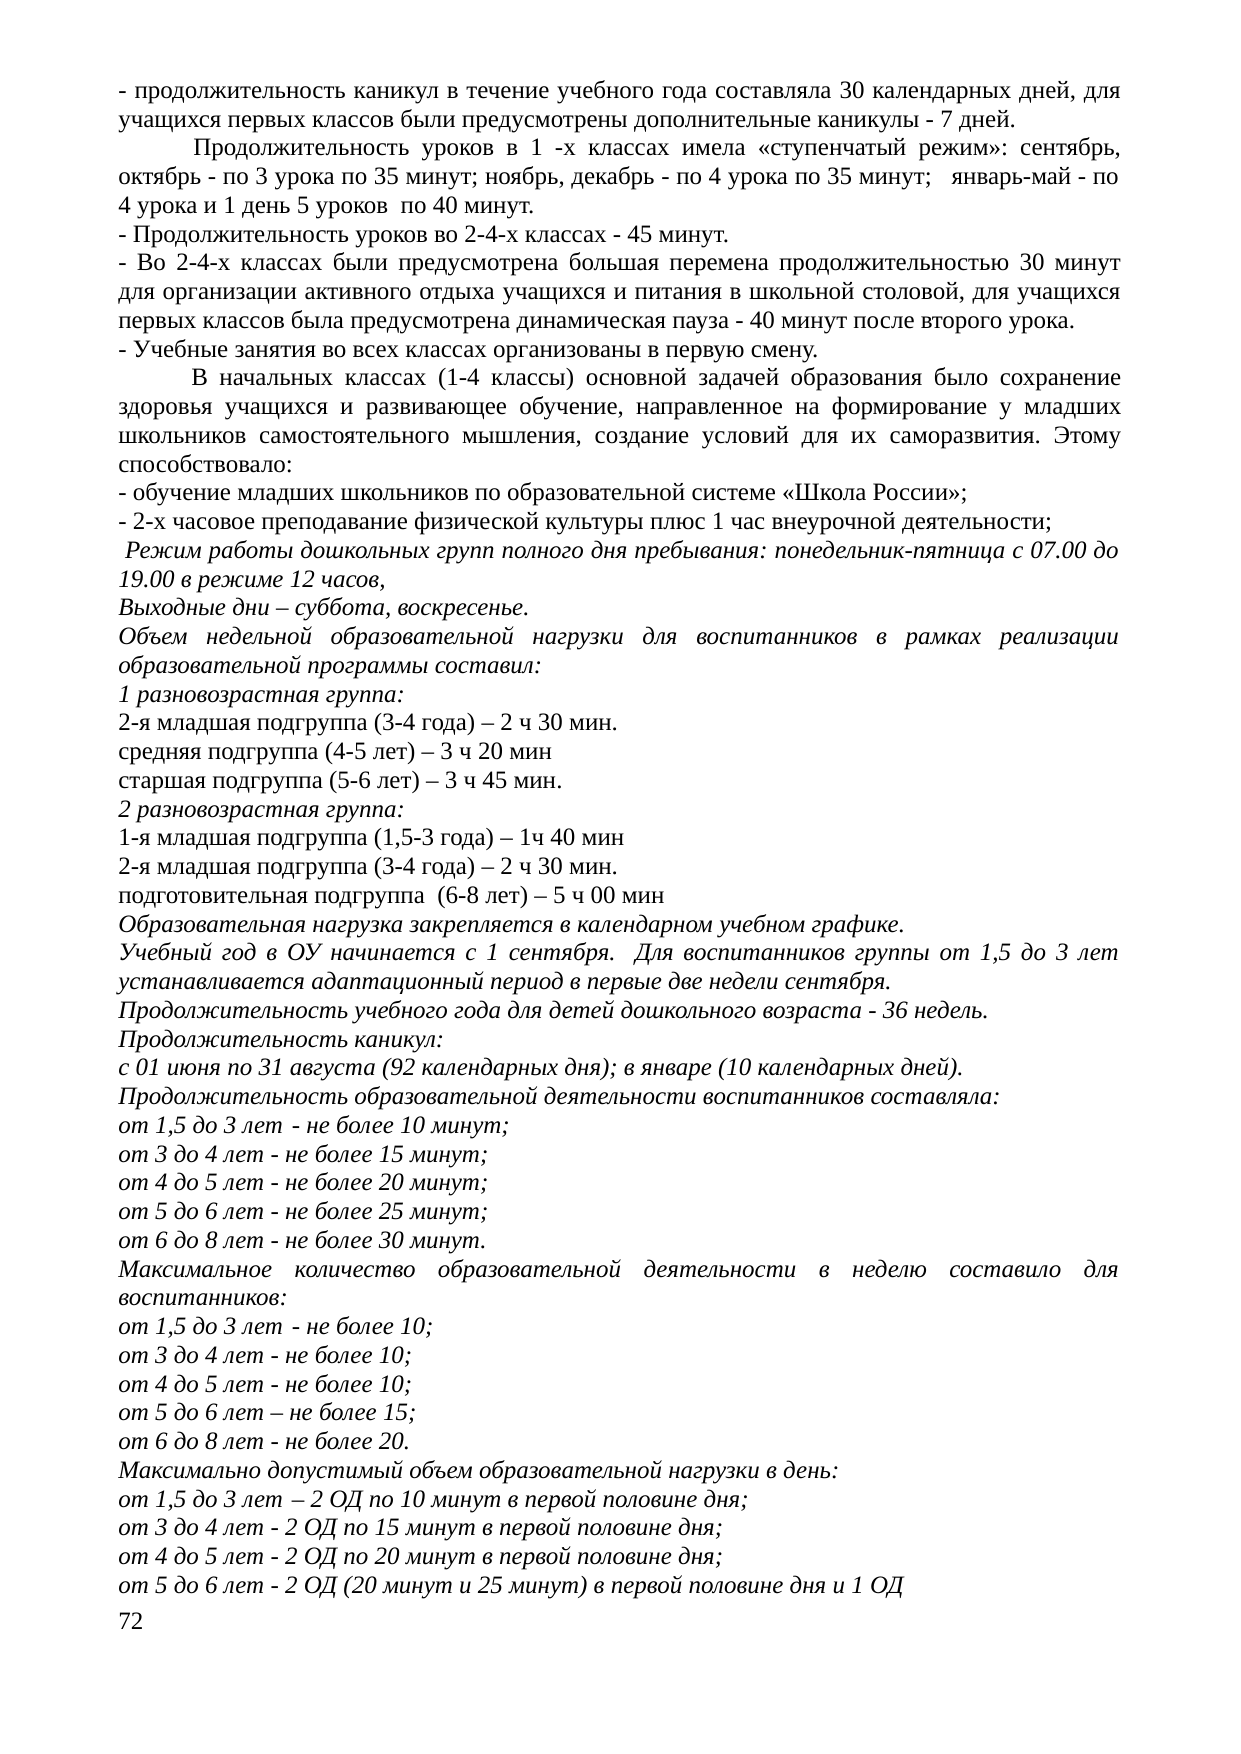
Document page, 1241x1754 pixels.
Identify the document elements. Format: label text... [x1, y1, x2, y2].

text 2-я младшая подгруппа (3-4 года) – 2 ч 30 мин. [118, 707, 1122, 736]
text 1-я младшая подгруппа (1,5-3 года) – 1ч 40 мин [118, 822, 1122, 851]
text от 4 до 5 лет - 2 ОД по 20 минут в первой половине дня; [118, 1541, 1122, 1570]
text 2-я младшая подгруппа (3-4 года) – 2 ч 30 мин. [118, 851, 1122, 880]
text В начальных классах (1-4 классы) основной задачей образования было сохранение здоровья учащихся и развивающее обучение, направленное на формирование у младших школьников самостоятельного мышления, создание условий для их саморазвития. Этому способствовало: [118, 362, 1122, 477]
text средняя подгруппа (4-5 лет) – 3 ч 20 мин [118, 736, 1122, 765]
text Объем недельной образовательной нагрузки для воспитанников в рамках реализации образовательной программы составил: [118, 621, 1122, 679]
text 2 разновозрастная группа: [118, 794, 1122, 822]
text от 1,5 до 3 лет – 2 ОД по 10 минут в первой половине дня; [118, 1484, 1122, 1512]
text Продолжительность уроков в 1 -х классах имела «ступенчатый режим»: сентябрь, октябрь - по 3 урока по 35 минут; ноябрь, декабрь - по 4 урока по 35 минут; январь-май - по 4 урока и 1 день 5 уроков по 40 минут. [118, 132, 1122, 219]
text от 3 до 4 лет - не более 10; [118, 1340, 1122, 1369]
text от 5 до 6 лет - не более 25 минут; [118, 1196, 1122, 1225]
text от 4 до 5 лет - не более 20 минут; [118, 1167, 1122, 1196]
text - Во 2-4-х классах были предусмотрена большая перемена продолжительностью 30 минут для организации активного отдыха учащихся и питания в школьной столовой, для учащихся первых классов была предусмотрена динамическая пауза - 40 минут после второго урока. [118, 247, 1122, 334]
text от 5 до 6 лет - 2 ОД (20 минут и 25 минут) в первой половине дня и 1 ОД [118, 1570, 1122, 1599]
text - продолжительность каникул в течение учебного года составляла 30 календарных дней, для учащихся первых классов были предусмотрены дополнительные каникулы - 7 дней. [118, 75, 1122, 132]
text Учебный год в ОУ начинается с 1 сентября. Для воспитанников группы от 1,5 до 3 лет устанавливается адаптационный период в первые две недели сентября. [118, 937, 1122, 995]
text - 2-х часовое преподавание физической культуры плюс 1 час внеурочной деятельности; [118, 506, 1122, 535]
text Продолжительность каникул: [118, 1024, 1122, 1052]
text - Учебные занятия во всех классах организованы в первую смену. [118, 334, 1122, 362]
text от 6 до 8 лет - не более 20. [118, 1426, 1122, 1455]
text от 3 до 4 лет - 2 ОД по 15 минут в первой половине дня; [118, 1512, 1122, 1541]
text от 1,5 до 3 лет - не более 10 минут; [118, 1110, 1122, 1139]
text Максимальное количество образовательной деятельности в неделю составило для воспитанников: [118, 1254, 1122, 1311]
text Режим работы дошкольных групп полного дня пребывания: понедельник-пятница с 07.00 до 19.00 в режиме 12 часов, [118, 535, 1122, 592]
text старшая подгруппа (5-6 лет) – 3 ч 45 мин. [118, 765, 1122, 794]
text 1 разновозрастная группа: [118, 679, 1122, 707]
text от 1,5 до 3 лет - не более 10; [118, 1311, 1122, 1340]
text - Продолжительность уроков во 2-4-х классах - 45 минут. [118, 219, 1122, 247]
text Продолжительность учебного года для детей дошкольного возраста - 36 недель. [118, 995, 1122, 1024]
text Максимально допустимый объем образовательной нагрузки в день: [118, 1455, 1122, 1484]
text Образовательная нагрузка закрепляется в календарном учебном графике. [118, 909, 1122, 937]
text от 3 до 4 лет - не более 15 минут; [118, 1139, 1122, 1167]
text Выходные дни – суббота, воскресенье. [118, 592, 1122, 621]
text - обучение младших школьников по образовательной системе «Школа России»; [118, 477, 1122, 506]
text от 6 до 8 лет - не более 30 минут. [118, 1225, 1122, 1254]
text подготовительная подгруппа (6-8 лет) – 5 ч 00 мин [118, 880, 1122, 909]
text с 01 июня по 31 августа (92 календарных дня); в январе (10 календарных дней). [118, 1052, 1122, 1081]
text Продолжительность образовательной деятельности воспитанников составляла: [118, 1081, 1122, 1110]
text от 4 до 5 лет - не более 10; [118, 1369, 1122, 1397]
text от 5 до 6 лет – не более 15; [118, 1397, 1122, 1426]
